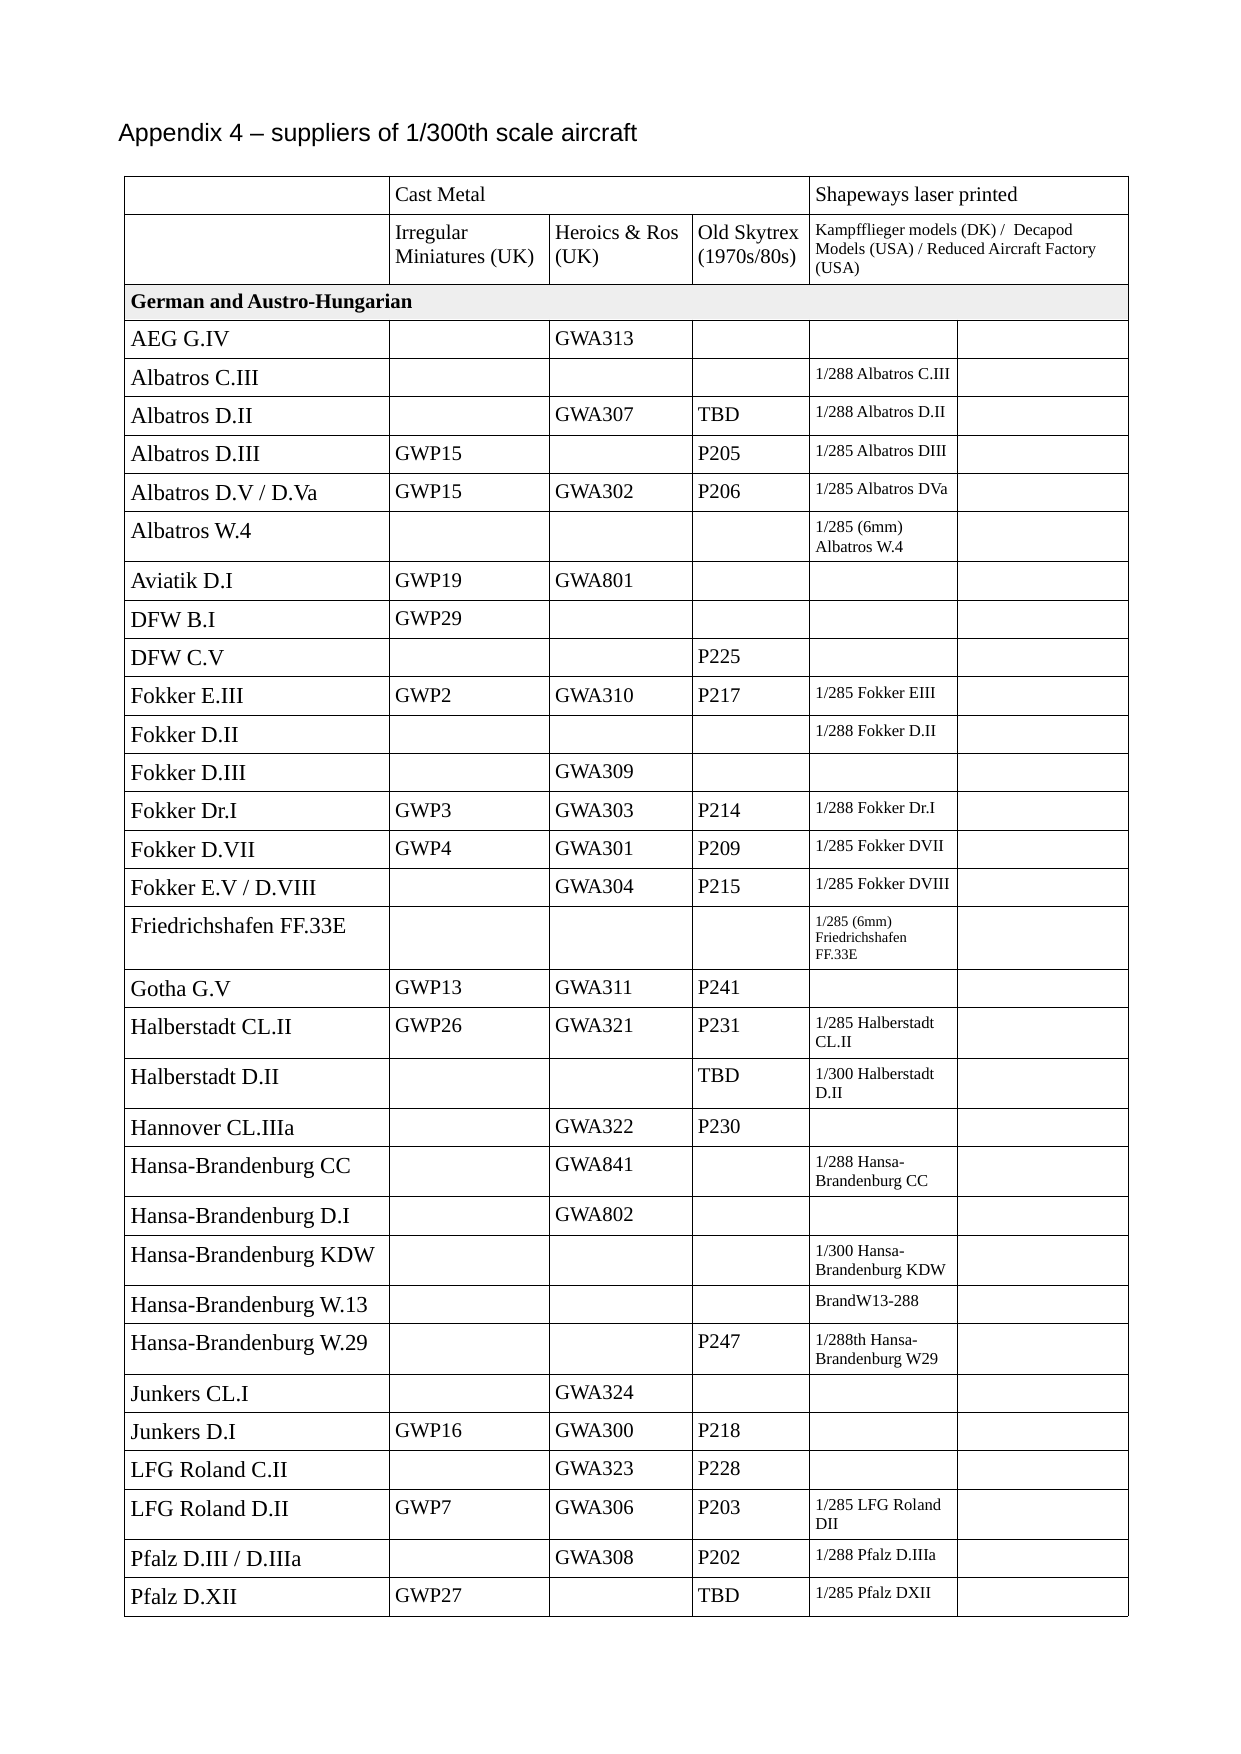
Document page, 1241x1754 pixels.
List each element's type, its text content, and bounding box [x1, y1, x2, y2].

table_cell Halberstadt D.II [125, 1059, 389, 1108]
table_cell [550, 1059, 692, 1108]
table_cell [958, 907, 1128, 969]
table_cell [693, 512, 809, 561]
table_cell Hansa-Brandenburg CC [125, 1147, 389, 1196]
table_header Shapeways laser printed [810, 177, 1128, 214]
table_cell [958, 562, 1128, 600]
table_header [125, 177, 389, 214]
table_cell [958, 1236, 1128, 1285]
table_cell GWA310 [550, 677, 692, 715]
table_cell Halberstadt CL.II [125, 1008, 389, 1057]
table_cell 1/288 Pfalz D.IIIa [810, 1540, 957, 1577]
table_cell 1/288 Albatros D.II [810, 397, 957, 434]
table_cell LFG Roland D.II [125, 1490, 389, 1539]
table_cell P209 [693, 831, 809, 868]
table_cell Hansa-Brandenburg W.29 [125, 1324, 389, 1374]
table_cell [550, 716, 692, 753]
table_cell [550, 1286, 692, 1323]
table_cell Fokker E.V / D.VIII [125, 869, 389, 906]
table_cell [958, 1286, 1128, 1323]
table_cell [693, 359, 809, 396]
table_cell LFG Roland C.II [125, 1451, 389, 1489]
table_cell GWA302 [550, 474, 692, 511]
table_cell [810, 321, 957, 358]
table_cell GWP15 [390, 474, 549, 511]
table_cell GWA306 [550, 1490, 692, 1539]
table_cell P218 [693, 1413, 809, 1450]
table_cell P247 [693, 1324, 809, 1374]
table_cell Aviatik D.I [125, 562, 389, 600]
table_cell [958, 792, 1128, 830]
table_cell P215 [693, 869, 809, 906]
table_cell [958, 1008, 1128, 1057]
table_cell [958, 677, 1128, 715]
table_cell [958, 1109, 1128, 1146]
table_cell GWA313 [550, 321, 692, 358]
table_cell [958, 397, 1128, 434]
table_cell Pfalz D.XII [125, 1578, 389, 1616]
table_cell Fokker D.II [125, 716, 389, 753]
table_cell GWP2 [390, 677, 549, 715]
table_cell [390, 639, 549, 676]
table_cell [958, 436, 1128, 473]
table_cell [958, 512, 1128, 561]
table_cell [390, 1286, 549, 1323]
table_cell [810, 562, 957, 600]
table_cell GWP16 [390, 1413, 549, 1450]
table_cell Hannover CL.IIIa [125, 1109, 389, 1146]
table_cell P203 [693, 1490, 809, 1539]
table_cell [125, 215, 389, 283]
table_cell [390, 754, 549, 791]
table_cell [550, 907, 692, 969]
table_cell [810, 1109, 957, 1146]
table_cell [550, 359, 692, 396]
table_cell [693, 1375, 809, 1412]
table_cell [550, 436, 692, 473]
table_cell [390, 1059, 549, 1108]
table_cell GWA323 [550, 1451, 692, 1489]
table_cell [958, 831, 1128, 868]
table_cell GWA322 [550, 1109, 692, 1146]
table_cell [810, 1413, 957, 1450]
table_cell Fokker Dr.I [125, 792, 389, 830]
table_cell [958, 1578, 1128, 1616]
table_cell [390, 1236, 549, 1285]
table_cell [550, 1236, 692, 1285]
table_cell [390, 716, 549, 753]
table_cell Kampfflieger models (DK) / Decapod Models (USA) / Reduced Aircraft Factory (USA) [810, 215, 1128, 283]
table_cell [390, 1109, 549, 1146]
table_cell 1/285 Pfalz DXII [810, 1578, 957, 1616]
table_cell P228 [693, 1451, 809, 1489]
table_cell [958, 754, 1128, 791]
table_cell [390, 1540, 549, 1577]
table_cell [958, 1413, 1128, 1450]
table_cell [958, 359, 1128, 396]
table_cell Friedrichshafen FF.33E [125, 907, 389, 969]
table_cell BrandW13-288 [810, 1286, 957, 1323]
table_cell Gotha G.V [125, 970, 389, 1007]
table_cell [810, 1375, 957, 1412]
table_cell [810, 754, 957, 791]
table_cell GWA801 [550, 562, 692, 600]
table_cell 1/285 Fokker DVIII [810, 869, 957, 906]
table_cell [810, 601, 957, 638]
table_cell [958, 639, 1128, 676]
table_cell GWA301 [550, 831, 692, 868]
table_cell [810, 970, 957, 1007]
table_cell Fokker E.III [125, 677, 389, 715]
table_cell [390, 1375, 549, 1412]
table_cell GWA303 [550, 792, 692, 830]
table_cell GWA324 [550, 1375, 692, 1412]
table_cell [390, 1197, 549, 1235]
table_cell P206 [693, 474, 809, 511]
text Appendix 4 – suppliers of 1/300th scale aircraft [118, 118, 1122, 147]
table_cell [390, 512, 549, 561]
table_cell DFW B.I [125, 601, 389, 638]
table_cell GWA308 [550, 1540, 692, 1577]
table_cell 1/285 LFG Roland DII [810, 1490, 957, 1539]
table_cell DFW C.V [125, 639, 389, 676]
table_cell Hansa-Brandenburg KDW [125, 1236, 389, 1285]
table_cell 1/285 Fokker EIII [810, 677, 957, 715]
table_cell [390, 397, 549, 434]
table_cell GWP19 [390, 562, 549, 600]
table_cell 1/285 (6mm) Albatros W.4 [810, 512, 957, 561]
table_cell Albatros D.V / D.Va [125, 474, 389, 511]
table_cell [693, 601, 809, 638]
table_cell [550, 1578, 692, 1616]
table_cell P225 [693, 639, 809, 676]
table_cell P217 [693, 677, 809, 715]
table_cell GWP27 [390, 1578, 549, 1616]
table_cell Pfalz D.III / D.IIIa [125, 1540, 389, 1577]
table_cell [958, 1451, 1128, 1489]
table_cell 1/288 Hansa-Brandenburg CC [810, 1147, 957, 1196]
table_cell Hansa-Brandenburg W.13 [125, 1286, 389, 1323]
table_cell 1/300 Hansa-Brandenburg KDW [810, 1236, 957, 1285]
table_cell P231 [693, 1008, 809, 1057]
table_cell [810, 639, 957, 676]
table_cell [958, 716, 1128, 753]
table_cell GWA802 [550, 1197, 692, 1235]
table_cell GWA300 [550, 1413, 692, 1450]
table_cell GWA321 [550, 1008, 692, 1057]
table_cell [390, 1451, 549, 1489]
table_cell GWP15 [390, 436, 549, 473]
table_cell [958, 1375, 1128, 1412]
table_cell 1/285 Halberstadt CL.II [810, 1008, 957, 1057]
table_cell GWP7 [390, 1490, 549, 1539]
table_cell P202 [693, 1540, 809, 1577]
table_cell P214 [693, 792, 809, 830]
table_cell [390, 321, 549, 358]
table_cell Albatros W.4 [125, 512, 389, 561]
table_cell Albatros C.III [125, 359, 389, 396]
table_cell Junkers D.I [125, 1413, 389, 1450]
table_cell GWA311 [550, 970, 692, 1007]
table_cell 1/285 Fokker DVII [810, 831, 957, 868]
table_cell GWP3 [390, 792, 549, 830]
table_header Cast Metal [390, 177, 809, 214]
table_cell AEG G.IV [125, 321, 389, 358]
table_cell GWP4 [390, 831, 549, 868]
table_cell [693, 321, 809, 358]
table_cell TBD [693, 397, 809, 434]
table_cell [390, 1147, 549, 1196]
table_cell [693, 1147, 809, 1196]
table_cell [390, 869, 549, 906]
table_cell [958, 474, 1128, 511]
table_cell GWP26 [390, 1008, 549, 1057]
table_cell GWA304 [550, 869, 692, 906]
table_cell German and Austro-Hungarian [125, 285, 1128, 319]
table_cell TBD [693, 1059, 809, 1108]
table_cell 1/288 Fokker Dr.I [810, 792, 957, 830]
table_cell [693, 1236, 809, 1285]
table_cell [958, 601, 1128, 638]
table_cell [810, 1451, 957, 1489]
table_cell [810, 1197, 957, 1235]
table_cell Heroics & Ros (UK) [550, 215, 692, 283]
table_cell GWA841 [550, 1147, 692, 1196]
table_cell Albatros D.III [125, 436, 389, 473]
table_cell Fokker D.III [125, 754, 389, 791]
table_cell [958, 321, 1128, 358]
table_cell GWA307 [550, 397, 692, 434]
table_cell [958, 1490, 1128, 1539]
table_cell [958, 1147, 1128, 1196]
table_cell 1/285 Albatros DVa [810, 474, 957, 511]
table_cell [958, 1197, 1128, 1235]
table_cell [693, 907, 809, 969]
table_cell 1/285 Albatros DIII [810, 436, 957, 473]
table_cell [550, 601, 692, 638]
table_cell [693, 562, 809, 600]
table_cell [958, 1059, 1128, 1108]
table_cell [958, 1324, 1128, 1374]
table_cell Hansa-Brandenburg D.I [125, 1197, 389, 1235]
table_cell [390, 359, 549, 396]
table_cell [958, 869, 1128, 906]
table_cell GWA309 [550, 754, 692, 791]
table_cell GWP13 [390, 970, 549, 1007]
table_cell [550, 639, 692, 676]
table_cell [550, 1324, 692, 1374]
table_cell P230 [693, 1109, 809, 1146]
table_cell Irregular Miniatures (UK) [390, 215, 549, 283]
table_cell P241 [693, 970, 809, 1007]
table_cell 1/300 Halberstadt D.II [810, 1059, 957, 1108]
table_cell Old Skytrex (1970s/80s) [693, 215, 809, 283]
table_cell 1/288 Fokker D.II [810, 716, 957, 753]
table_cell TBD [693, 1578, 809, 1616]
table_cell Fokker D.VII [125, 831, 389, 868]
table_cell GWP29 [390, 601, 549, 638]
table_cell 1/285 (6mm) Friedrichshafen FF.33E [810, 907, 957, 969]
table_cell [693, 716, 809, 753]
table_cell [390, 1324, 549, 1374]
table_cell [550, 512, 692, 561]
table_cell Albatros D.II [125, 397, 389, 434]
table_cell [693, 1197, 809, 1235]
table_cell Junkers CL.I [125, 1375, 389, 1412]
table_cell [693, 754, 809, 791]
table_cell [693, 1286, 809, 1323]
table_cell 1/288th Hansa-Brandenburg W29 [810, 1324, 957, 1374]
table_cell [958, 970, 1128, 1007]
table_cell [958, 1540, 1128, 1577]
table_cell 1/288 Albatros C.III [810, 359, 957, 396]
table_cell P205 [693, 436, 809, 473]
table_cell [390, 907, 549, 969]
